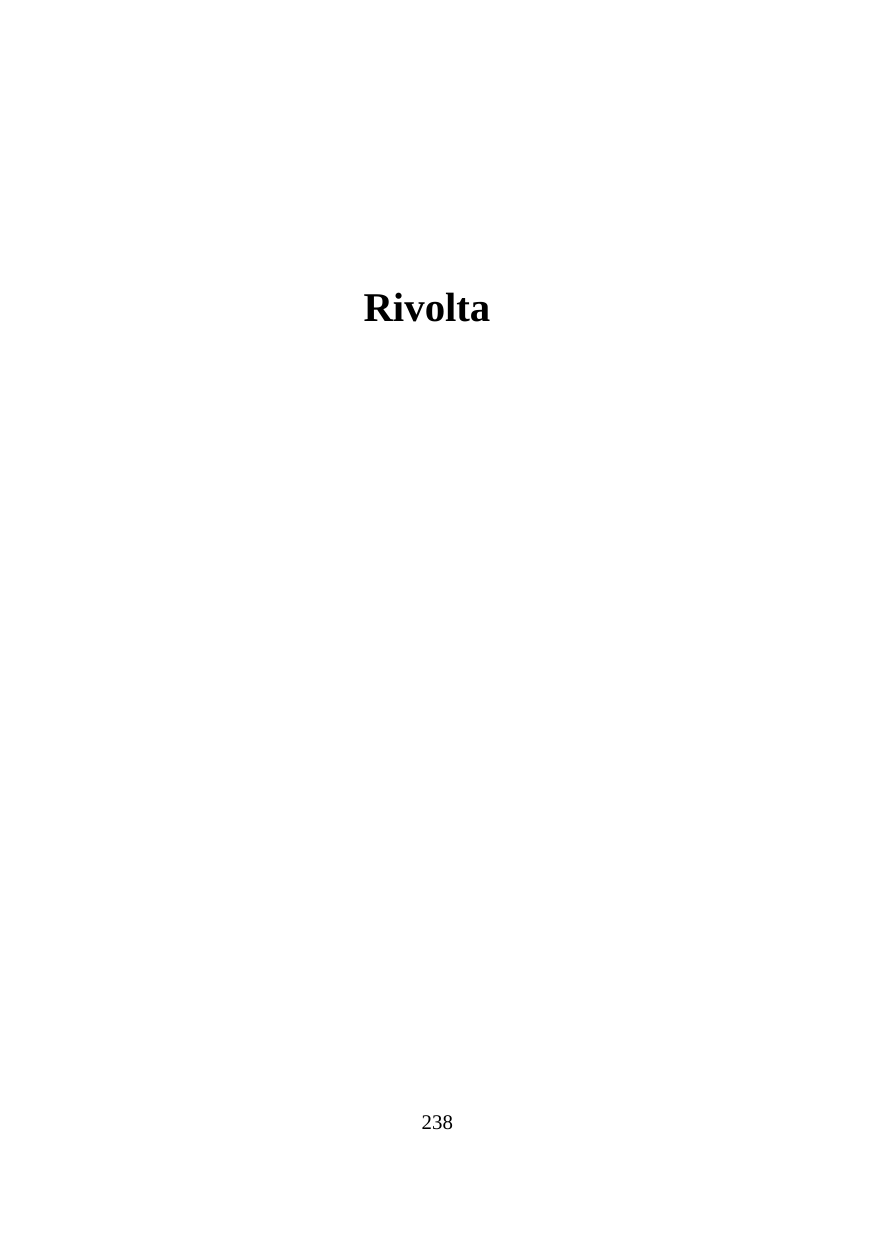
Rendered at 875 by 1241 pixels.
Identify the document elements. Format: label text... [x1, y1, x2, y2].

subtitle Rivolta [106, 283, 768, 330]
